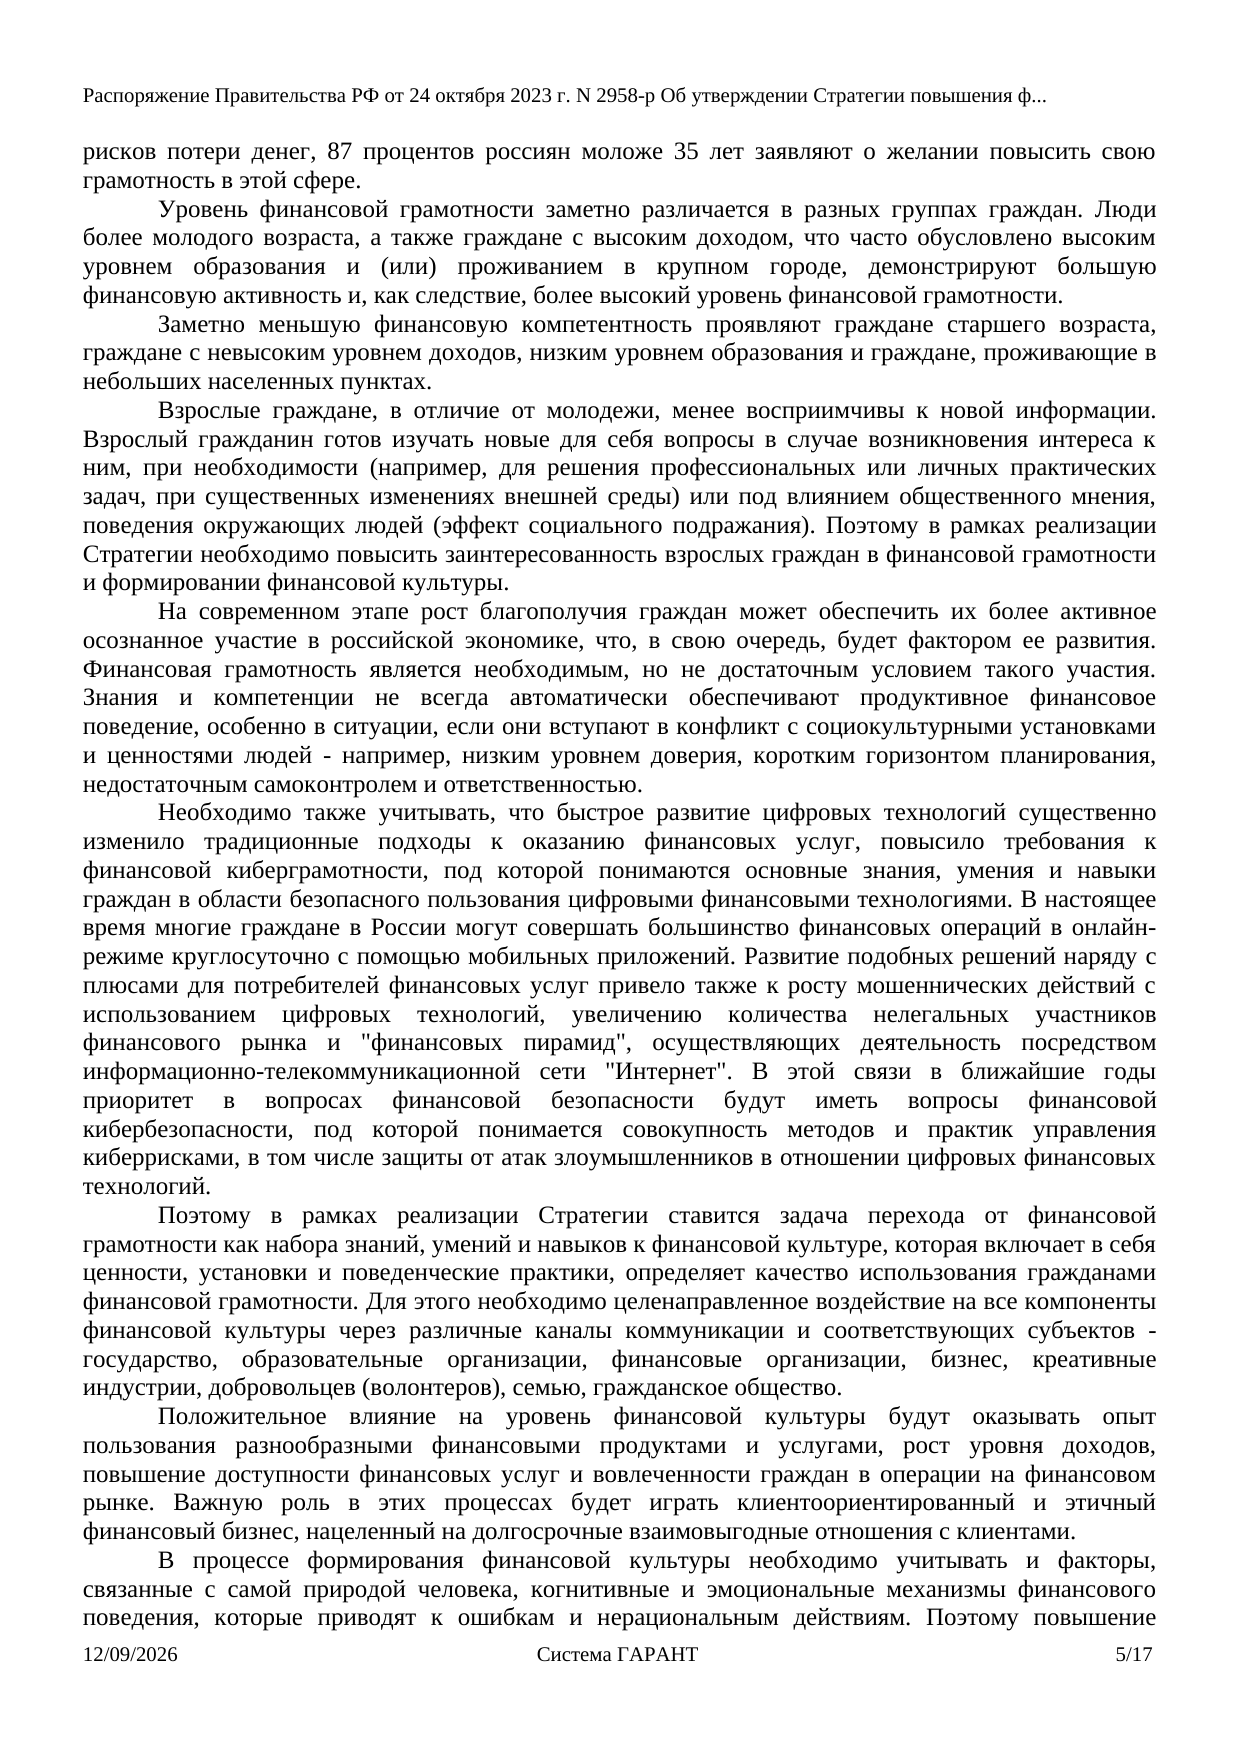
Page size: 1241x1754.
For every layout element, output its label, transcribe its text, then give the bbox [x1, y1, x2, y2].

text Поэтому в рамках реализации Стратегии ставится задача перехода от финансовой грамотности как набора знаний, умений и навыков к финансовой культуре, которая включает в себя ценности, установки и поведенческие практики, определяет качество использования гражданами финансовой грамотности. Для этого необходимо целенаправленное воздействие на все компоненты финансовой культуры через различные каналы коммуникации и соответствующих субъектов - государство, образовательные организации, финансовые организации, бизнес, креативные индустрии, добровольцев (волонтеров), семью, гражданское общество. [83, 1200, 1157, 1401]
text рисков потери денег, 87 процентов россиян моложе 35 лет заявляют о желании повысить свою грамотность в этой сфере. [83, 136, 1157, 194]
text На современном этапе рост благополучия граждан может обеспечить их более активное осознанное участие в российской экономике, что, в свою очередь, будет фактором ее развития. Финансовая грамотность является необходимым, но не достаточным условием такого участия. Знания и компетенции не всегда автоматически обеспечивают продуктивное финансовое поведение, особенно в ситуации, если они вступают в конфликт с социокультурными установками и ценностями людей - например, низким уровнем доверия, коротким горизонтом планирования, недостаточным самоконтролем и ответственностью. [83, 596, 1157, 797]
text Уровень финансовой грамотности заметно различается в разных группах граждан. Люди более молодого возраста, а также граждане с высоким доходом, что часто обусловлено высоким уровнем образования и (или) проживанием в крупном городе, демонстрируют большую финансовую активность и, как следствие, более высокий уровень финансовой грамотности. [83, 194, 1157, 309]
text Необходимо также учитывать, что быстрое развитие цифровых технологий существенно изменило традиционные подходы к оказанию финансовых услуг, повысило требования к финансовой киберграмотности, под которой понимаются основные знания, умения и навыки граждан в области безопасного пользования цифровыми финансовыми технологиями. В настоящее время многие граждане в России могут совершать большинство финансовых операций в онлайн-режиме круглосуточно с помощью мобильных приложений. Развитие подобных решений наряду с плюсами для потребителей финансовых услуг привело также к росту мошеннических действий с использованием цифровых технологий, увеличению количества нелегальных участников финансового рынка и "финансовых пирамид", осуществляющих деятельность посредством информационно-телекоммуникационной сети "Интернет". В этой связи в ближайшие годы приоритет в вопросах финансовой безопасности будут иметь вопросы финансовой кибербезопасности, под которой понимается совокупность методов и практик управления киберрисками, в том числе защиты от атак злоумышленников в отношении цифровых финансовых технологий. [83, 797, 1157, 1200]
text Взрослые граждане, в отличие от молодежи, менее восприимчивы к новой информации. Взрослый гражданин готов изучать новые для себя вопросы в случае возникновения интереса к ним, при необходимости (например, для решения профессиональных или личных практических задач, при существенных изменениях внешней среды) или под влиянием общественного мнения, поведения окружающих людей (эффект социального подражания). Поэтому в рамках реализации Стратегии необходимо повысить заинтересованность взрослых граждан в финансовой грамотности и формировании финансовой культуры. [83, 395, 1157, 596]
text В процессе формирования финансовой культуры необходимо учитывать и факторы, связанные с самой природой человека, когнитивные и эмоциональные механизмы финансового поведения, которые приводят к ошибкам и нерациональным действиям. Поэтому повышение [83, 1545, 1157, 1631]
text Заметно меньшую финансовую компетентность проявляют граждане старшего возраста, граждане с невысоким уровнем доходов, низким уровнем образования и граждане, проживающие в небольших населенных пунктах. [83, 309, 1157, 395]
text Положительное влияние на уровень финансовой культуры будут оказывать опыт пользования разнообразными финансовыми продуктами и услугами, рост уровня доходов, повышение доступности финансовых услуг и вовлеченности граждан в операции на финансовом рынке. Важную роль в этих процессах будет играть клиентоориентированный и этичный финансовый бизнес, нацеленный на долгосрочные взаимовыгодные отношения с клиентами. [83, 1401, 1157, 1545]
